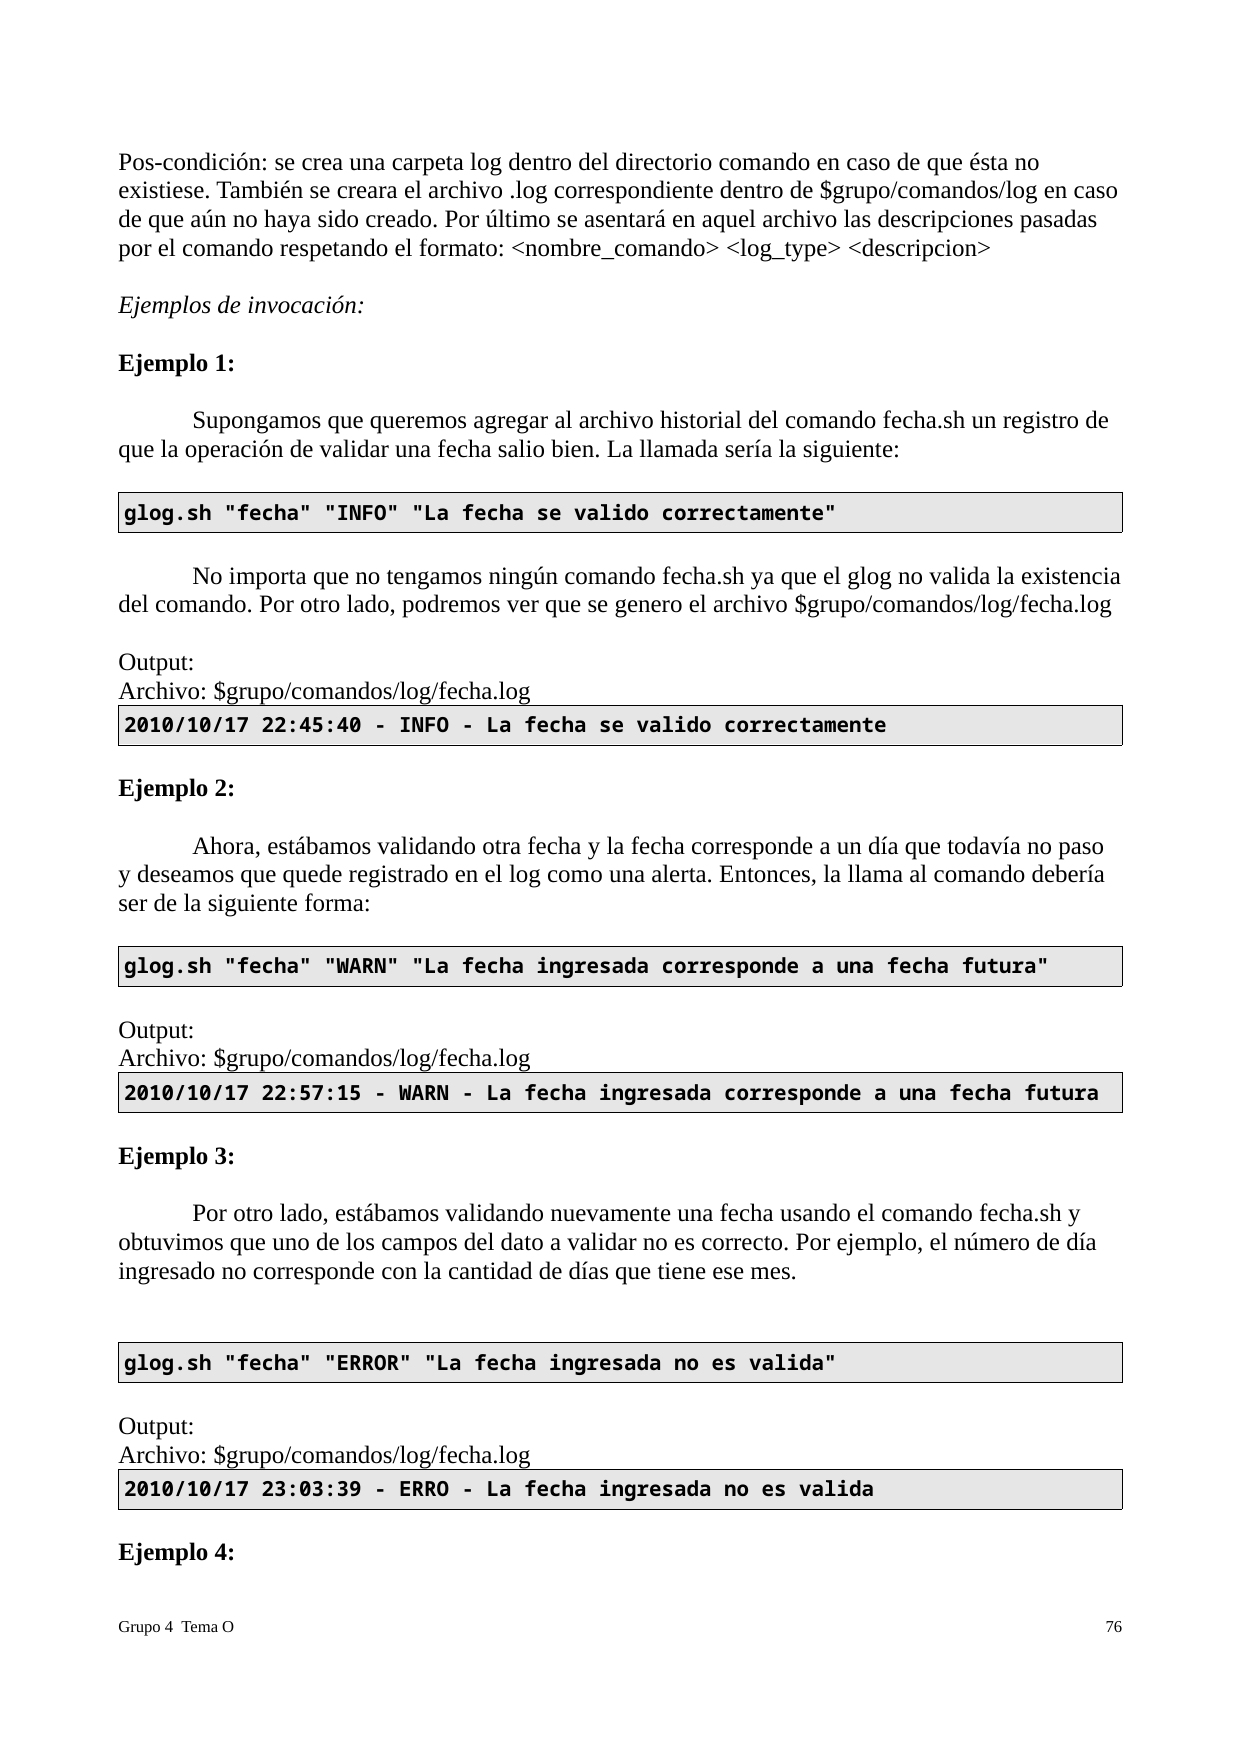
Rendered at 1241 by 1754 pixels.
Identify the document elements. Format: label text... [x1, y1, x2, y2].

text Supongamos que queremos agregar al archivo historial del comando fecha.sh un registro de que la operación de validar una fecha salio bien. La llamada sería la siguiente: [118, 406, 1122, 463]
text Pos-condición: se crea una carpeta log dentro del directorio comando en caso de que ésta no existiese. También se creara el archivo .log correspondiente dentro de $grupo/comandos/log en caso de que aún no haya sido creado. Por último se asentará en aquel archivo las descripciones pasadas por el comando respetando el formato: <nombre_comando> <log_type> <descripcion> [118, 147, 1122, 262]
text No importa que no tengamos ningún comando fecha.sh ya que el glog no valida la existencia del comando. Por otro lado, podremos ver que se genero el archivo $grupo/comandos/log/fecha.log [118, 561, 1122, 618]
table_header glog.sh "fecha" "WARN" "La fecha ingresada corresponde a una fecha futura" [119, 947, 1122, 986]
text Archivo: $grupo/comandos/log/fecha.log [118, 676, 1122, 704]
text Ahora, estábamos validando otra fecha y la fecha corresponde a un día que todavía no paso y deseamos que quede registrado en el log como una alerta. Entonces, la llama al comando debería ser de la siguiente forma: [118, 831, 1122, 917]
text Por otro lado, estábamos validando nuevamente una fecha usando el comando fecha.sh y obtuvimos que uno de los campos del dato a validar no es correcto. Por ejemplo, el número de día ingresado no corresponde con la cantidad de días que tiene ese mes. [118, 1198, 1122, 1285]
text Ejemplo 2: [118, 773, 1122, 802]
text Output: [118, 1411, 1122, 1440]
text Archivo: $grupo/comandos/log/fecha.log [118, 1043, 1122, 1072]
table_header 2010/10/17 22:57:15 - WARN - La fecha ingresada corresponde a una fecha futura [119, 1073, 1122, 1112]
text Ejemplo 3: [118, 1141, 1122, 1170]
text Archivo: $grupo/comandos/log/fecha.log [118, 1440, 1122, 1469]
text Ejemplo 4: [118, 1537, 1122, 1566]
text Ejemplo 1: [118, 348, 1122, 377]
text Output: [118, 647, 1122, 676]
text Output: [118, 1015, 1122, 1043]
table_header 2010/10/17 22:45:40 - INFO - La fecha se valido correctamente [119, 706, 1122, 744]
text Ejemplos de invocación: [118, 291, 1122, 319]
table_header glog.sh "fecha" "INFO" "La fecha se valido correctamente" [119, 493, 1122, 532]
table_header glog.sh "fecha" "ERROR" "La fecha ingresada no es valida" [119, 1343, 1122, 1382]
table_header 2010/10/17 23:03:39 - ERRO - La fecha ingresada no es valida [119, 1470, 1122, 1509]
